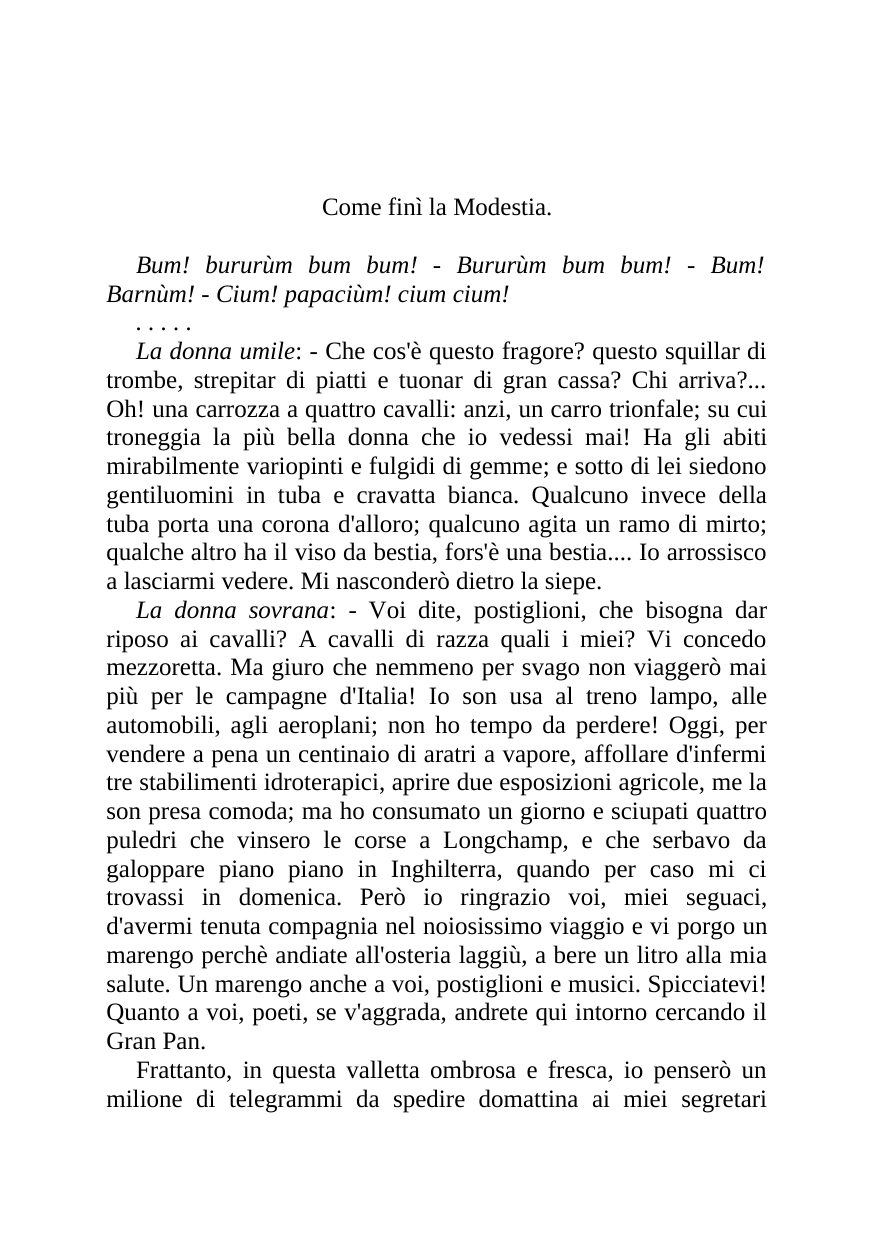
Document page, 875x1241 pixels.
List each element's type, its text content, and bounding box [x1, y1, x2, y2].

text Bum! bururùm bum bum! - Bururùm bum bum! - Bum! Barnùm! - Cium! papaciùm! cium cium! [106, 250, 768, 307]
text Come finì la Modestia. [106, 192, 768, 221]
text La donna umile: - Che cos'è questo fragore? questo squillar di trombe, strepitar di piatti e tuonar di gran cassa? Chi arriva?... Oh! una carrozza a quattro cavalli: anzi, un carro trionfale; su cui troneggia la più bella donna che io vedessi mai! Ha gli abiti mirabilmente variopinti e fulgidi di gemme; e sotto di lei siedono gentiluomini in tuba e cravatta bianca. Qualcuno invece della tuba porta una corona d'alloro; qualcuno agita un ramo di mirto; qualche altro ha il viso da bestia, fors'è una bestia.... Io arrossisco a lasciarmi vedere. Mi nasconderò dietro la siepe. [106, 336, 768, 595]
text La donna sovrana: - Voi dite, postiglioni, che bisogna dar riposo ai cavalli? A cavalli di razza quali i miei? Vi concedo mezzoretta. Ma giuro che nemmeno per svago non viaggerò mai più per le campagne d'Italia! Io son usa al treno lampo, alle automobili, agli aeroplani; non ho tempo da perdere! Oggi, per vendere a pena un centinaio di aratri a vapore, affollare d'infermi tre stabilimenti idroterapici, aprire due esposizioni agricole, me la son presa comoda; ma ho consumato un giorno e sciupati quattro puledri che vinsero le corse a Longchamp, e che serbavo da galoppare piano piano in Inghilterra, quando per caso mi ci trovassi in domenica. Però io ringrazio voi, miei seguaci, d'avermi tenuta compagnia nel noiosissimo viaggio e vi porgo un marengo perchè andiate all'osteria laggiù, a bere un litro alla mia salute. Un marengo anche a voi, postiglioni e musici. Spicciatevi! Quanto a voi, poeti, se v'aggrada, andrete qui intorno cercando il Gran Pan. [106, 595, 768, 1055]
text Frattanto, in questa valletta ombrosa e fresca, io penserò un milione di telegrammi da spedire domattina ai miei segretari [106, 1055, 768, 1112]
text . . . . . [106, 307, 768, 336]
